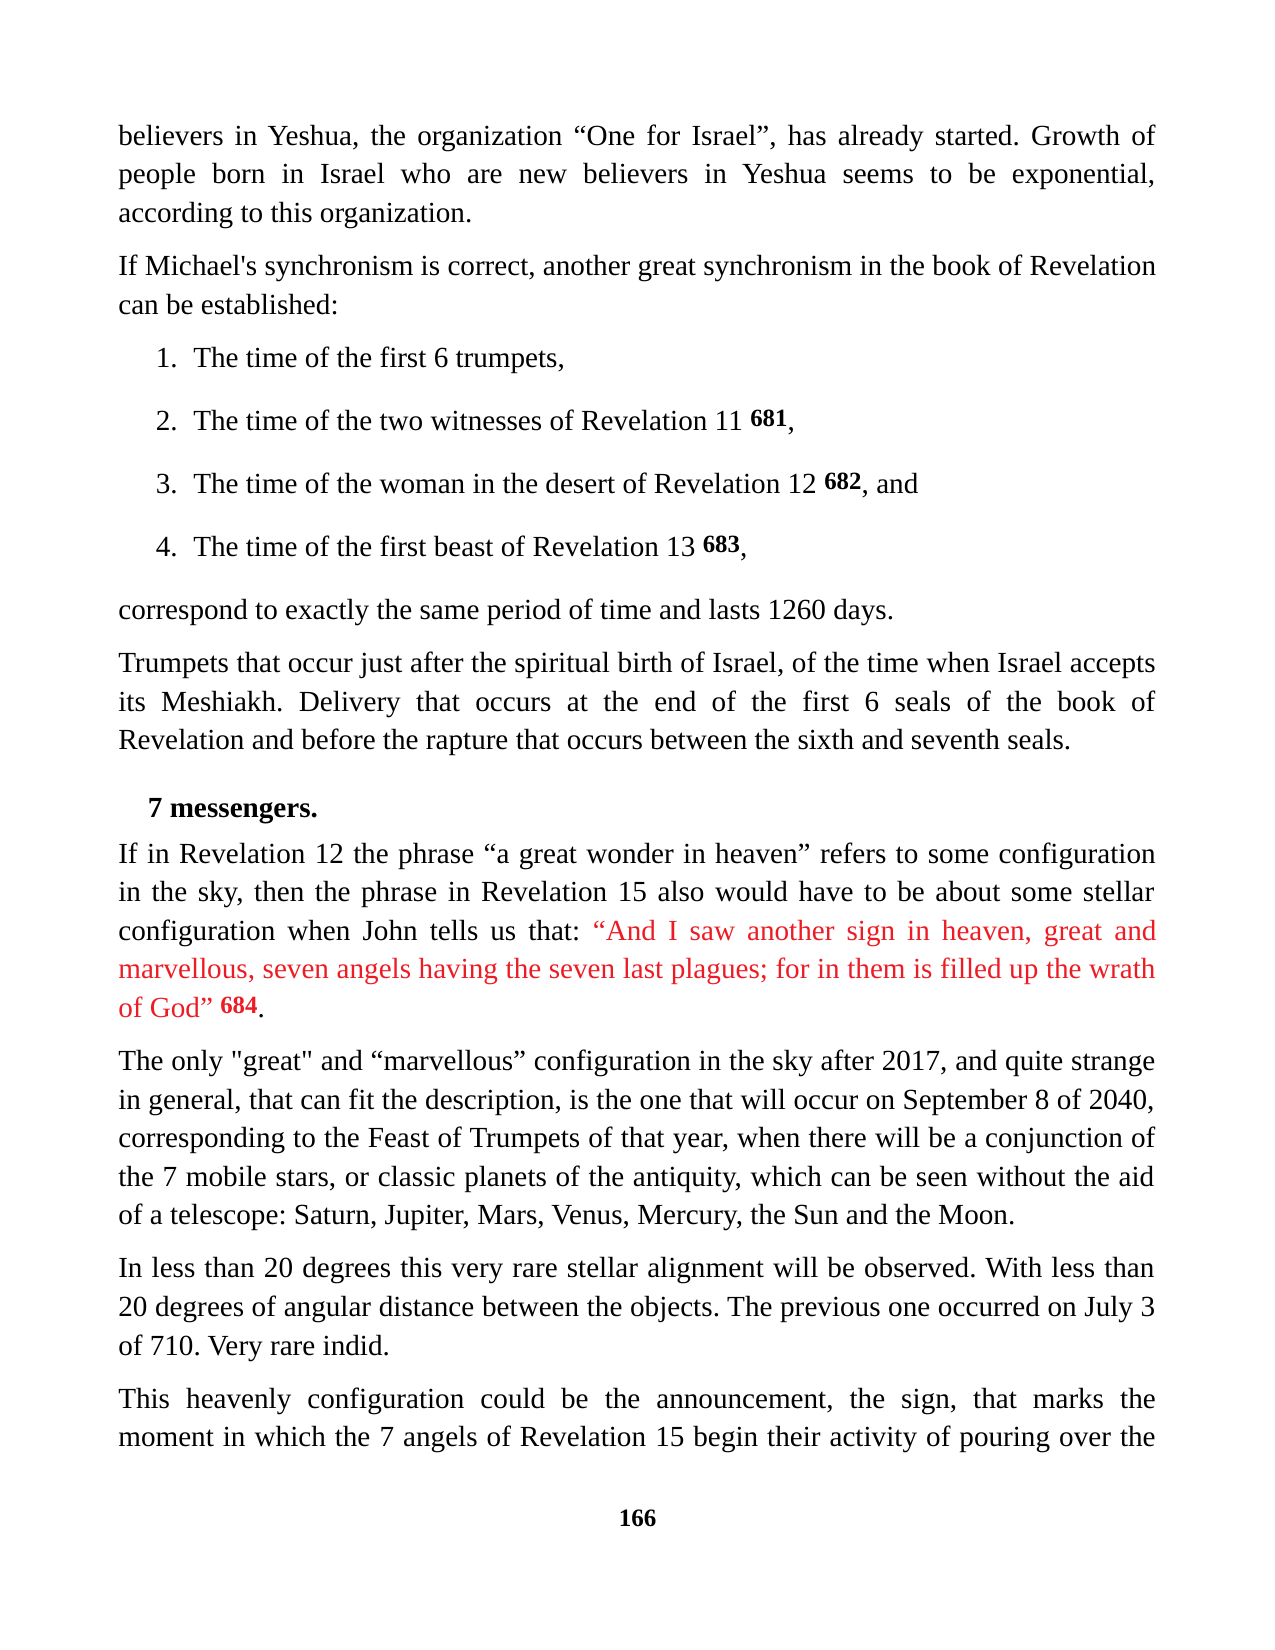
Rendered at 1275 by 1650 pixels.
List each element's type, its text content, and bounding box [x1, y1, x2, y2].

text The only "great" and “marvellous” configuration in the sky after 2017, and quite strange in general, that can fit the description, is the one that will occur on September 8 of 2040, corresponding to the Feast of Trumpets of that year, when there will be a conjunction of the 7 mobile stars, or classic planets of the antiquity, which can be seen without the aid of a telescope: Saturn, Jupiter, Mars, Venus, Mercury, the Sun and the Moon. [118, 1043, 1157, 1231]
list The time of the first 6 trumpets, [156, 340, 1157, 373]
list The time of the two witnesses of Revelation 11 , [156, 403, 1157, 437]
subtitle 7 messengers. [148, 790, 1157, 823]
text Trumpets that occur just after the spiritual birth of Israel, of the time when Israel accepts its Meshiakh. Delivery that occurs at the end of the first 6 seals of the book of Revelation and before the rapture that occurs between the sixth and seventh seals. [118, 645, 1157, 756]
text If Michael's synchronism is correct, another great synchronism in the book of Revelation can be established: [118, 248, 1157, 320]
list The time of the first beast of Revelation 13 , [156, 529, 1157, 563]
list The time of the woman in the desert of Revelation 12 , and [156, 466, 1157, 499]
text believers in Yeshua, the organization “One for Israel”, has already started. Growth of people born in Israel who are new believers in Yeshua seems to be exponential, according to this organization. [118, 118, 1157, 229]
text correspond to exactly the same period of time and lasts 1260 days. [118, 592, 1157, 626]
text If in Revelation 12 the phrase “a great wonder in heaven” refers to some configuration in the sky, then the phrase in Revelation 15 also would have to be about some stellar configuration when John tells us that: “And I saw another sign in heaven, great and marvellous, seven angels having the seven last plagues; for in them is filled up the wrath of God” . [118, 836, 1157, 1024]
text This heavenly configuration could be the announcement, the sign, that marks the moment in which the 7 angels of Revelation 15 begin their activity of pouring over the [118, 1381, 1157, 1453]
text In less than 20 degrees this very rare stellar alignment will be observed. With less than 20 degrees of angular distance between the objects. The previous one occurred on July 3 of 710. Very rare indid. [118, 1251, 1157, 1361]
